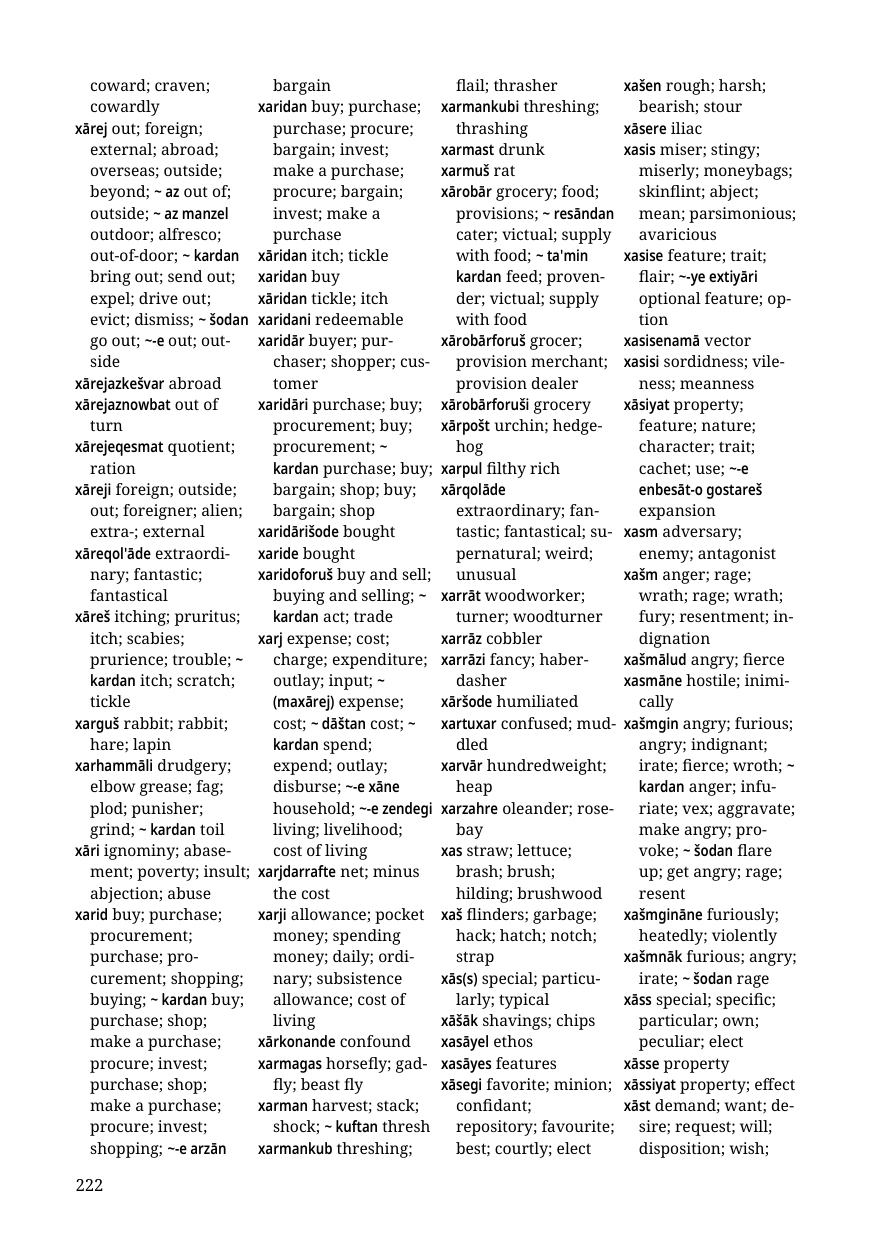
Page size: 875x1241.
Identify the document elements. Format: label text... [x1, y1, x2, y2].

text xāsegi favorite; minion; confi­dant; repository; favourite; best; courtly; elect [441, 1074, 616, 1159]
text xasisenamā vector [624, 330, 799, 351]
text xarmagas horsefly; gad­fly; beast fly [258, 1052, 433, 1095]
text xarji allowance; pocket money; spending money; daily; ordi­nary; subsis­tence allowance; cost of living [258, 904, 433, 1031]
text xaridan buy; purchase; pur­chase; procure; bar­gain; in­vest; make a pur­chase; pro­cure; bargain; invest; make a purchase [258, 96, 433, 245]
text xāssiyat property; effect [624, 1074, 799, 1095]
text xasise feature; trait; flair; ~-ye extiyāri optional fea­ture; op­tion [624, 245, 799, 330]
text xārobārforuš grocer; provi­sion merchant; pro­vision dealer [441, 330, 616, 394]
text xašm anger; rage; wrath; rage; wrath; fury; resent­ment; in­dignation [624, 564, 799, 649]
text xarrāt woodworker; turner; woodturner [441, 585, 616, 627]
text xarjdarrafte net; minus the cost [258, 861, 433, 904]
text xaridār buyer; pur­chaser; shop­per; cus­tomer [258, 330, 433, 394]
text xaridāri purchase; buy; pro­curement; buy; procurem­ent; ~ kardan pur­chase; buy; bar­gain; shop; buy; bargain; shop [258, 394, 433, 521]
text xaridārišode bought [258, 521, 433, 542]
text xāss special; specific; par­ticular; own; peculiar; elect [624, 989, 799, 1052]
text xārqolāde extraordinary; fan­tastic; fantastical; su­pernatural; weird; un­usual [441, 479, 616, 585]
text xāsse property [624, 1052, 799, 1074]
text xāsiyat property; feature; na­ture; character; trait; cachet; use; ~-e enbesāt-o gostareš expansion [624, 394, 799, 521]
text xāst demand; want; de­sire; re­quest; will; dispo­sition; wish; [624, 1095, 799, 1159]
text xāršode humiliated [441, 691, 616, 712]
text xarmuš rat [441, 160, 616, 181]
text xāšāk shavings; chips [441, 1010, 616, 1031]
text xāreji foreign; outside; out; for­eigner; alien; ex­tra-; external [75, 479, 250, 542]
text xas straw; lettuce; brash; brush; hilding; brush­wood [441, 840, 616, 904]
text xarrāzi fancy; haber­dasher [441, 649, 616, 691]
text coward; craven; cowardly [75, 75, 250, 117]
text xārejazkešvar abroad [75, 372, 250, 394]
text xarrāz cobbler [441, 627, 616, 649]
text xasāyel ethos [441, 1031, 616, 1052]
text xāridan tickle; itch [258, 287, 433, 309]
text xārejaznowbat out of turn [75, 394, 250, 436]
text xarmankubi threshing; thrash­ing [441, 96, 616, 139]
text xaridoforuš buy and sell; buy­ing and selling; ~ kardan act; trade [258, 564, 433, 627]
text xaš flinders; garbage; hack; hatch; notch; strap [441, 904, 616, 967]
text xarguš rabbit; rabbit; hare; lapin [75, 712, 250, 755]
text xašmgināne furiously; heat­edly; violently [624, 904, 799, 946]
text xārkonande confound [258, 1031, 433, 1052]
text xasis miser; stingy; miserly; moneybags; skinflint; ab­ject; mean; parsimonious; avari­cious [624, 139, 799, 245]
text xāreš itching; pruritus; itch; scabies; prurience; trou­ble; ~ kardan itch; scratch; tickle [75, 606, 250, 712]
text xasmāne hostile; inimi­cally [624, 670, 799, 712]
text xasm adversary; enemy; an­tagonist [624, 521, 799, 564]
text xašmnāk furious; angry; irate; ~ šodan rage [624, 946, 799, 989]
text xārej out; foreign; exter­nal; abroad; overseas; outside; beyond; ~ az out of; out­side; ~ az manzel out­door; al­fresco; out-of-door; ~ kardan bring out; send out; expel; drive out; evict; dismiss; ~ šodan go out; ~-e out; out­side [75, 117, 250, 372]
text bar­gain [258, 75, 433, 96]
text xās(s) special; particu­larly; typical [441, 967, 616, 1010]
text xaride bought [258, 542, 433, 564]
text xasāyes features [441, 1052, 616, 1074]
text xārejeqesmat quotient; ra­tion [75, 436, 250, 479]
text xārobār grocery; food; pro­visions; ~ resāndan cater; vict­ual; supply with food; ~ ta'min kardan feed; proven­der; victual; supply with food [441, 181, 616, 330]
text xarmankub threshing; [258, 1137, 433, 1159]
text xāreqol'āde extraordi­nary; fan­tastic; fantastical [75, 542, 250, 606]
text xasisi sordidness; vile­ness; meanness [624, 351, 799, 394]
text xarman harvest; stack; shock; ~ kuftan thresh [258, 1095, 433, 1137]
text xārpošt urchin; hedge­hog [441, 415, 616, 457]
text xašmgin angry; furious; an­gry; indignant; irate; fierce; wroth; ~ kardan anger; infu­riate; vex; ag­gravate; make angry; pro­voke; ~ šodan flare up; get angry; rage; re­sent [624, 712, 799, 904]
text xašen rough; harsh; bear­ish; stour [624, 75, 799, 117]
text xaridani redeemable [258, 309, 433, 330]
text xāridan itch; tickle [258, 245, 433, 266]
text xarid buy; purchase; pro­curement; purchase; pro­curement; shopping; buy­ing; ~ kardan buy; pur­chase; shop; make a pur­chase; procure; invest; purchase; shop; make a pur­chase; procure; invest; shopping; ~-e arzān [75, 904, 250, 1159]
text xārobārforuši grocery [441, 394, 616, 415]
text xaridan buy [258, 266, 433, 287]
text flail; thrasher [441, 75, 616, 96]
text xarhammāli drudgery; el­bow grease; fag; plod; punisher; grind; ~ kardan toil [75, 755, 250, 840]
text xāsere iliac [624, 117, 799, 139]
text xāri ignominy; abase­ment; poverty; insult; ab­jection; abuse [75, 840, 250, 904]
text xartuxar confused; mud­dled [441, 712, 616, 755]
text xarj expense; cost; charge; ex­penditure; out­lay; in­put; ~ (maxārej) expense; cost; ~ dāštan cost; ~ kardan spend; expend; outlay; disburse; ~-e xāne house­hold; ~-e zendegi living; livelihood; cost of liv­ing [258, 627, 433, 861]
text xarpul filthy rich [441, 457, 616, 479]
text xarvār hundredweight; heap [441, 755, 616, 797]
text xarmast drunk [441, 139, 616, 160]
text xarzahre oleander; rose­bay [441, 797, 616, 840]
text xašmālud angry; fierce [624, 649, 799, 670]
